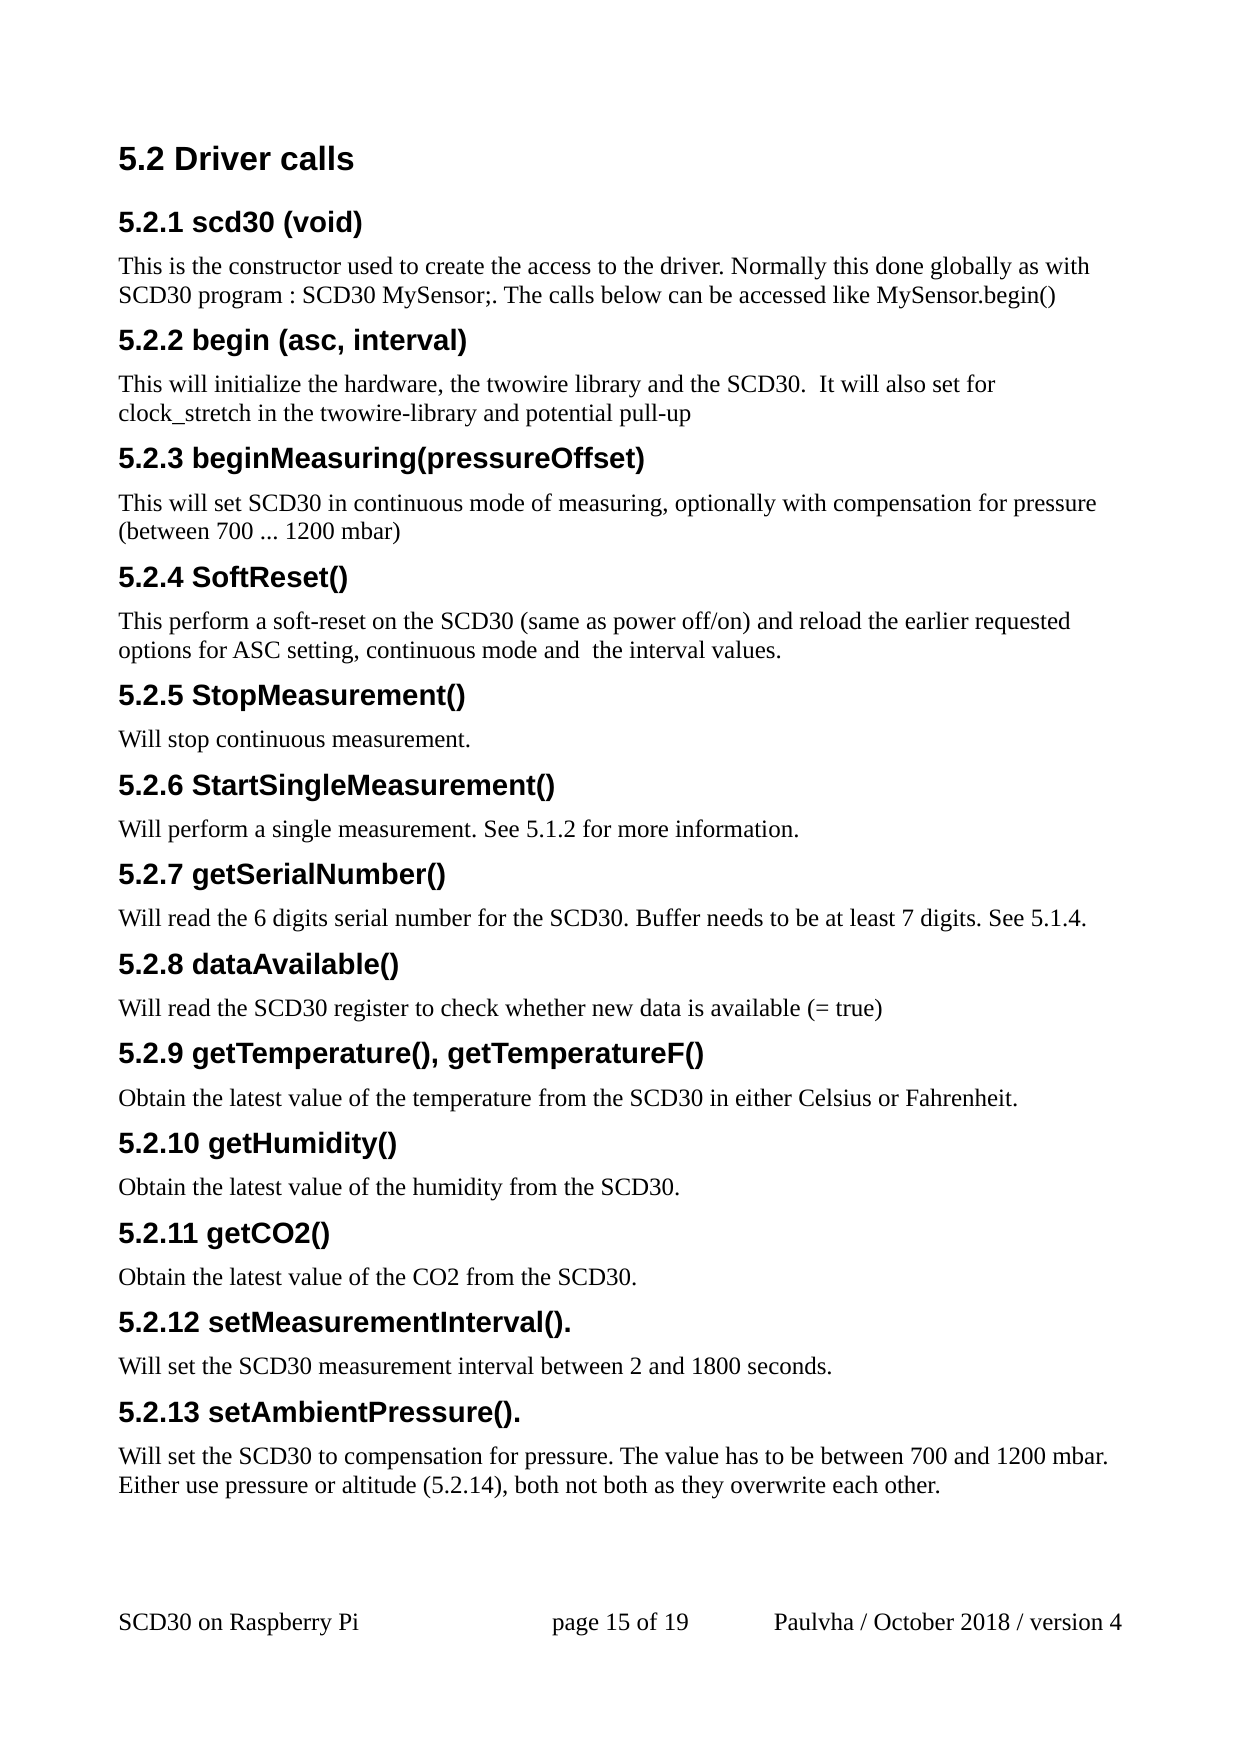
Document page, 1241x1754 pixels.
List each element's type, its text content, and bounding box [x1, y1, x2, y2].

text This will initialize the hardware, the twowire library and the SCD30. It will also set for clock_stretch in the twowire-library and potential pull-up [118, 369, 1122, 427]
text Will stop continuous measurement. [118, 724, 1122, 753]
text Obtain the latest value of the temperature from the SCD30 in either Celsius or Fahrenheit. [118, 1083, 1122, 1111]
subtitle 5.2.8 dataAvailable() [118, 947, 1122, 981]
subtitle 5.2.11 getCO2() [118, 1216, 1122, 1249]
subtitle 5.2.3 beginMeasuring(pressureOffset) [118, 441, 1122, 475]
subtitle 5.2.1 scd30 (void) [118, 205, 1122, 238]
subtitle 5.2.4 SoftReset() [118, 560, 1122, 593]
subtitle 5.2.7 getSerialNumber() [118, 857, 1122, 891]
text Obtain the latest value of the humidity from the SCD30. [118, 1172, 1122, 1201]
subtitle 5.2.6 StartSingleMeasurement() [118, 768, 1122, 801]
subtitle 5.2.13 setAmbientPressure(). [118, 1395, 1122, 1428]
subtitle 5.2.10 getHumidity() [118, 1126, 1122, 1160]
text Will perform a single measurement. See 5.1.2 for more information. [118, 814, 1122, 843]
text Obtain the latest value of the CO2 from the SCD30. [118, 1262, 1122, 1291]
text This perform a soft-reset on the SCD30 (same as power off/on) and reload the earlier requested options for ASC setting, continuous mode and the interval values. [118, 606, 1122, 663]
text Will read the 6 digits serial number for the SCD30. Buffer needs to be at least 7 digits. See 5.1.4. [118, 903, 1122, 932]
subtitle 5.2 Driver calls [118, 139, 1122, 178]
subtitle 5.2.12 setMeasurementInterval(). [118, 1305, 1122, 1339]
subtitle 5.2.9 getTemperature(), getTemperatureF() [118, 1036, 1122, 1070]
text This will set SCD30 in continuous mode of measuring, optionally with compensation for pressure (between 700 ... 1200 mbar) [118, 488, 1122, 545]
text Either use pressure or altitude (5.2.14), both not both as they overwrite each other. [118, 1470, 1122, 1498]
text Will set the SCD30 measurement interval between 2 and 1800 seconds. [118, 1351, 1122, 1380]
text Will read the SCD30 register to check whether new data is available (= true) [118, 993, 1122, 1022]
subtitle 5.2.5 StopMeasurement() [118, 678, 1122, 712]
text This is the constructor used to create the access to the driver. Normally this done globally as with SCD30 program : SCD30 MySensor;. The calls below can be accessed like MySensor.begin() [118, 251, 1122, 308]
text Will set the SCD30 to compensation for pressure. The value has to be between 700 and 1200 mbar. [118, 1441, 1122, 1470]
subtitle 5.2.2 begin (asc, interval) [118, 323, 1122, 357]
